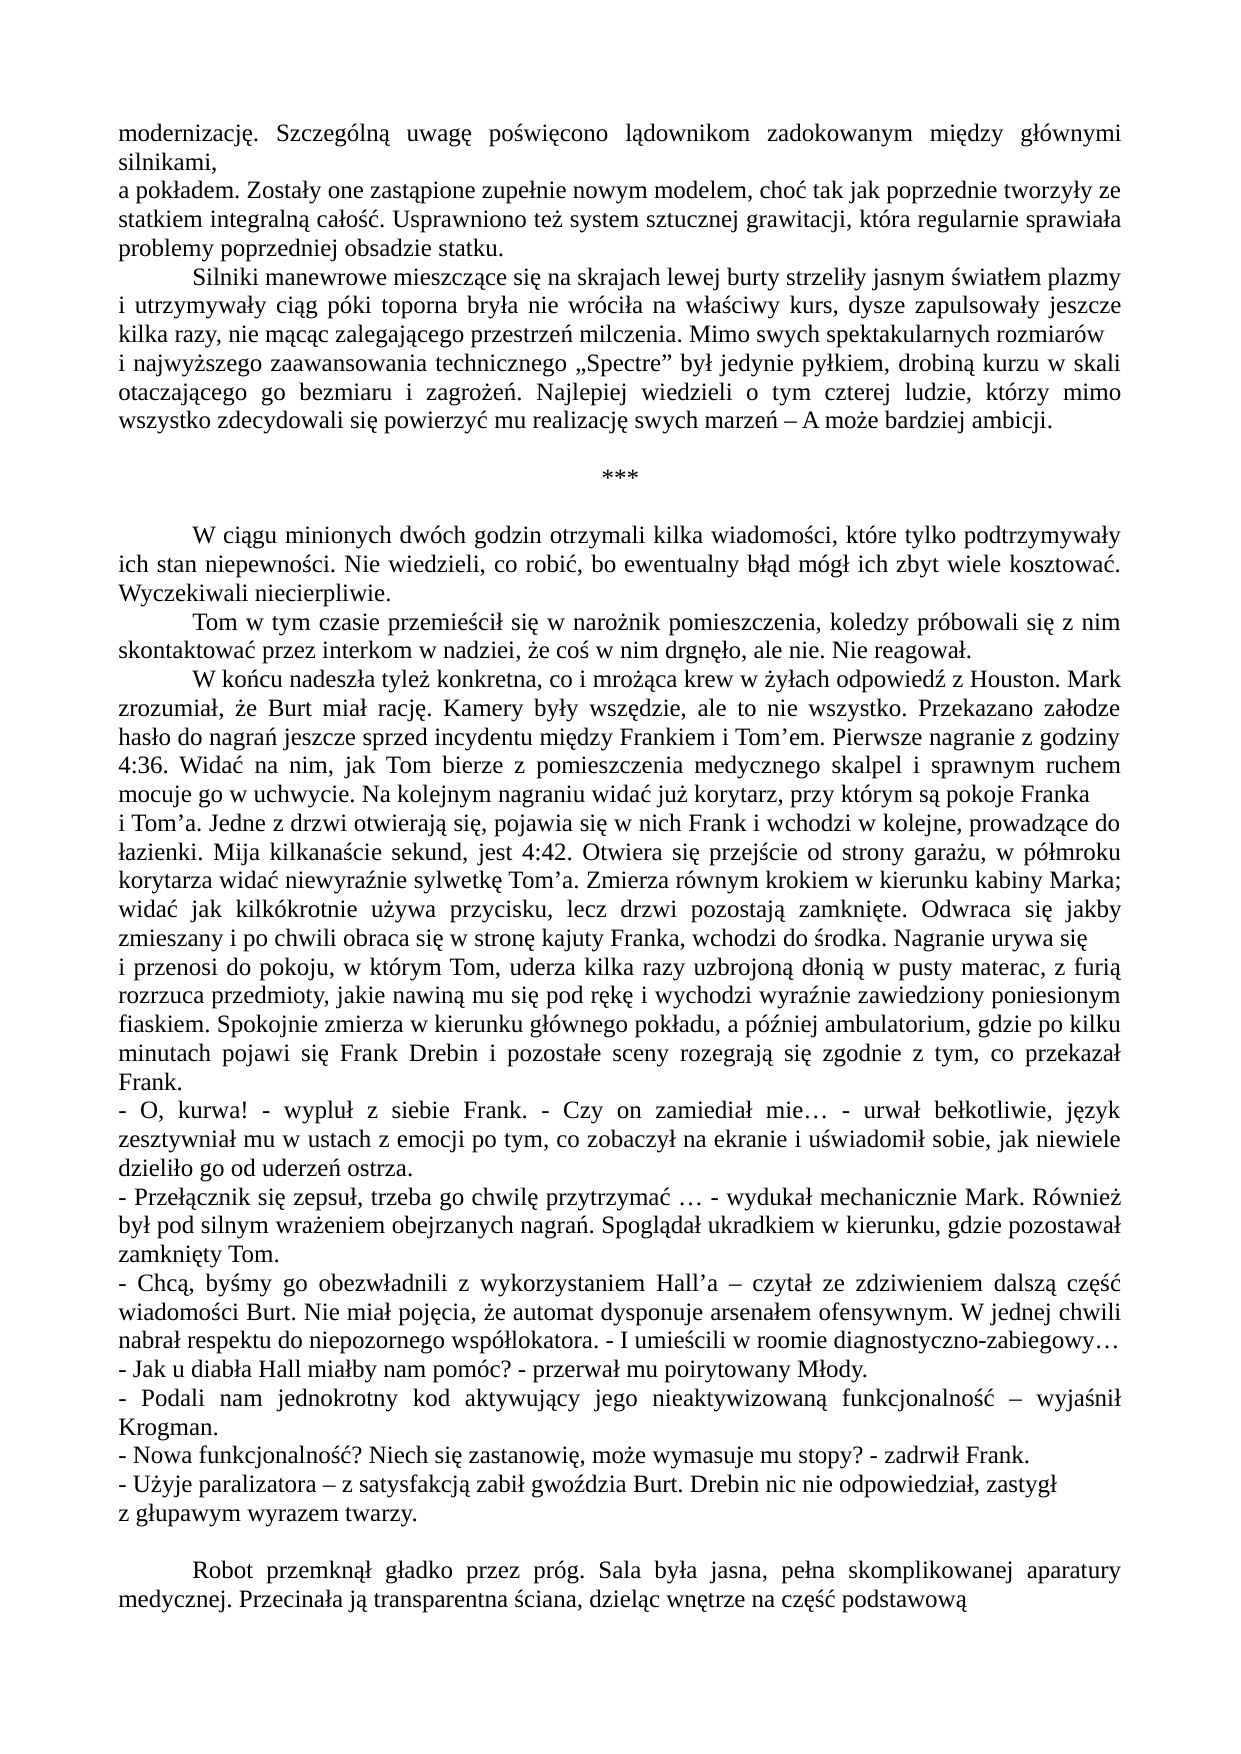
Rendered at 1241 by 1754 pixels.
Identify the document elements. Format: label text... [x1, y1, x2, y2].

text - Jak u diabła Hall miałby nam pomóc? - przerwał mu poirytowany Młody. [118, 1354, 1122, 1383]
text i Tom’a. Jedne z drzwi otwierają się, pojawia się w nich Frank i wchodzi w kolejne, prowadzące do łazienki. Mija kilkanaście sekund, jest 4:42. Otwiera się przejście od strony garażu, w półmroku korytarza widać niewyraźnie sylwetkę Tom’a. Zmierza równym krokiem w kierunku kabiny Marka; widać jak kilkókrotnie używa przycisku, lecz drzwi pozostają zamknięte. Odwraca się jakby zmieszany i po chwili obraca się w stronę kajuty Franka, wchodzi do środka. Nagranie urywa się [118, 808, 1122, 952]
text - O, kurwa! - wypluł z siebie Frank. - Czy on zamiediał mie… - urwał bełkotliwie, język zesztywniał mu w ustach z emocji po tym, co zobaczył na ekranie i uświadomił sobie, jak niewiele dzieliło go od uderzeń ostrza. [118, 1096, 1122, 1182]
text - Podali nam jednokrotny kod aktywujący jego nieaktywizowaną funkcjonalność – wyjaśnił Krogman. [118, 1383, 1122, 1441]
text a pokładem. Zostały one zastąpione zupełnie nowym modelem, choć tak jak poprzednie tworzyły ze statkiem integralną całość. Usprawniono też system sztucznej grawitacji, która regularnie sprawiała problemy poprzedniej obsadzie statku. [118, 176, 1122, 262]
text *** [118, 463, 1122, 492]
text W ciągu minionych dwóch godzin otrzymali kilka wiadomości, które tylko podtrzymywały ich stan niepewności. Nie wiedzieli, co robić, bo ewentualny błąd mógł ich zbyt wiele kosztować. Wyczekiwali niecierpliwie. [118, 521, 1122, 607]
text Silniki manewrowe mieszczące się na skrajach lewej burty strzeliły jasnym światłem plazmy i utrzymywały ciąg póki toporna bryła nie wróciła na właściwy kurs, dysze zapulsowały jeszcze kilka razy, nie mącąc zalegającego przestrzeń milczenia. Mimo swych spektakularnych rozmiarów [118, 262, 1122, 348]
text z głupawym wyrazem twarzy. [118, 1498, 1122, 1527]
text - Chcą, byśmy go obezwładnili z wykorzystaniem Hall’a – czytał ze zdziwieniem dalszą część wiadomości Burt. Nie miał pojęcia, że automat dysponuje arsenałem ofensywnym. W jednej chwili nabrał respektu do niepozornego współlokatora. - I umieścili w roomie diagnostyczno-zabiegowy… [118, 1268, 1122, 1354]
text i najwyższego zaawansowania technicznego „Spectre” był jedynie pyłkiem, drobiną kurzu w skali otaczającego go bezmiaru i zagrożeń. Najlepiej wiedzieli o tym czterej ludzie, którzy mimo wszystko zdecydowali się powierzyć mu realizację swych marzeń – A może bardziej ambicji. [118, 348, 1122, 434]
text - Przełącznik się zepsuł, trzeba go chwilę przytrzymać … - wydukał mechanicznie Mark. Również był pod silnym wrażeniem obejrzanych nagrań. Spoglądał ukradkiem w kierunku, gdzie pozostawał zamknięty Tom. [118, 1182, 1122, 1268]
text W końcu nadeszła tyleż konkretna, co i mrożąca krew w żyłach odpowiedź z Houston. Mark zrozumiał, że Burt miał rację. Kamery były wszędzie, ale to nie wszystko. Przekazano załodze hasło do nagrań jeszcze sprzed incydentu między Frankiem i Tom’em. Pierwsze nagranie z godziny 4:36. Widać na nim, jak Tom bierze z pomieszczenia medycznego skalpel i sprawnym ruchem mocuje go w uchwycie. Na kolejnym nagraniu widać już korytarz, przy którym są pokoje Franka [118, 664, 1122, 808]
text i przenosi do pokoju, w którym Tom, uderza kilka razy uzbrojoną dłonią w pusty materac, z furią rozrzuca przedmioty, jakie nawiną mu się pod rękę i wychodzi wyraźnie zawiedziony poniesionym fiaskiem. Spokojnie zmierza w kierunku głównego pokładu, a później ambulatorium, gdzie po kilku minutach pojawi się Frank Drebin i pozostałe sceny rozegrają się zgodnie z tym, co przekazał Frank. [118, 952, 1122, 1096]
text Robot przemknął gładko przez próg. Sala była jasna, pełna skomplikowanej aparatury medycznej. Przecinała ją transparentna ściana, dzieląc wnętrze na część podstawową [118, 1556, 1122, 1613]
text - Nowa funkcjonalność? Niech się zastanowię, może wymasuje mu stopy? - zadrwił Frank. [118, 1441, 1122, 1469]
text modernizację. Szczególną uwagę poświęcono lądownikom zadokowanym między głównymi silnikami, [118, 118, 1122, 176]
text - Użyje paralizatora – z satysfakcją zabił gwoździa Burt. Drebin nic nie odpowiedział, zastygł [118, 1469, 1122, 1498]
text Tom w tym czasie przemieścił się w narożnik pomieszczenia, koledzy próbowali się z nim skontaktować przez interkom w nadziei, że coś w nim drgnęło, ale nie. Nie reagował. [118, 607, 1122, 664]
